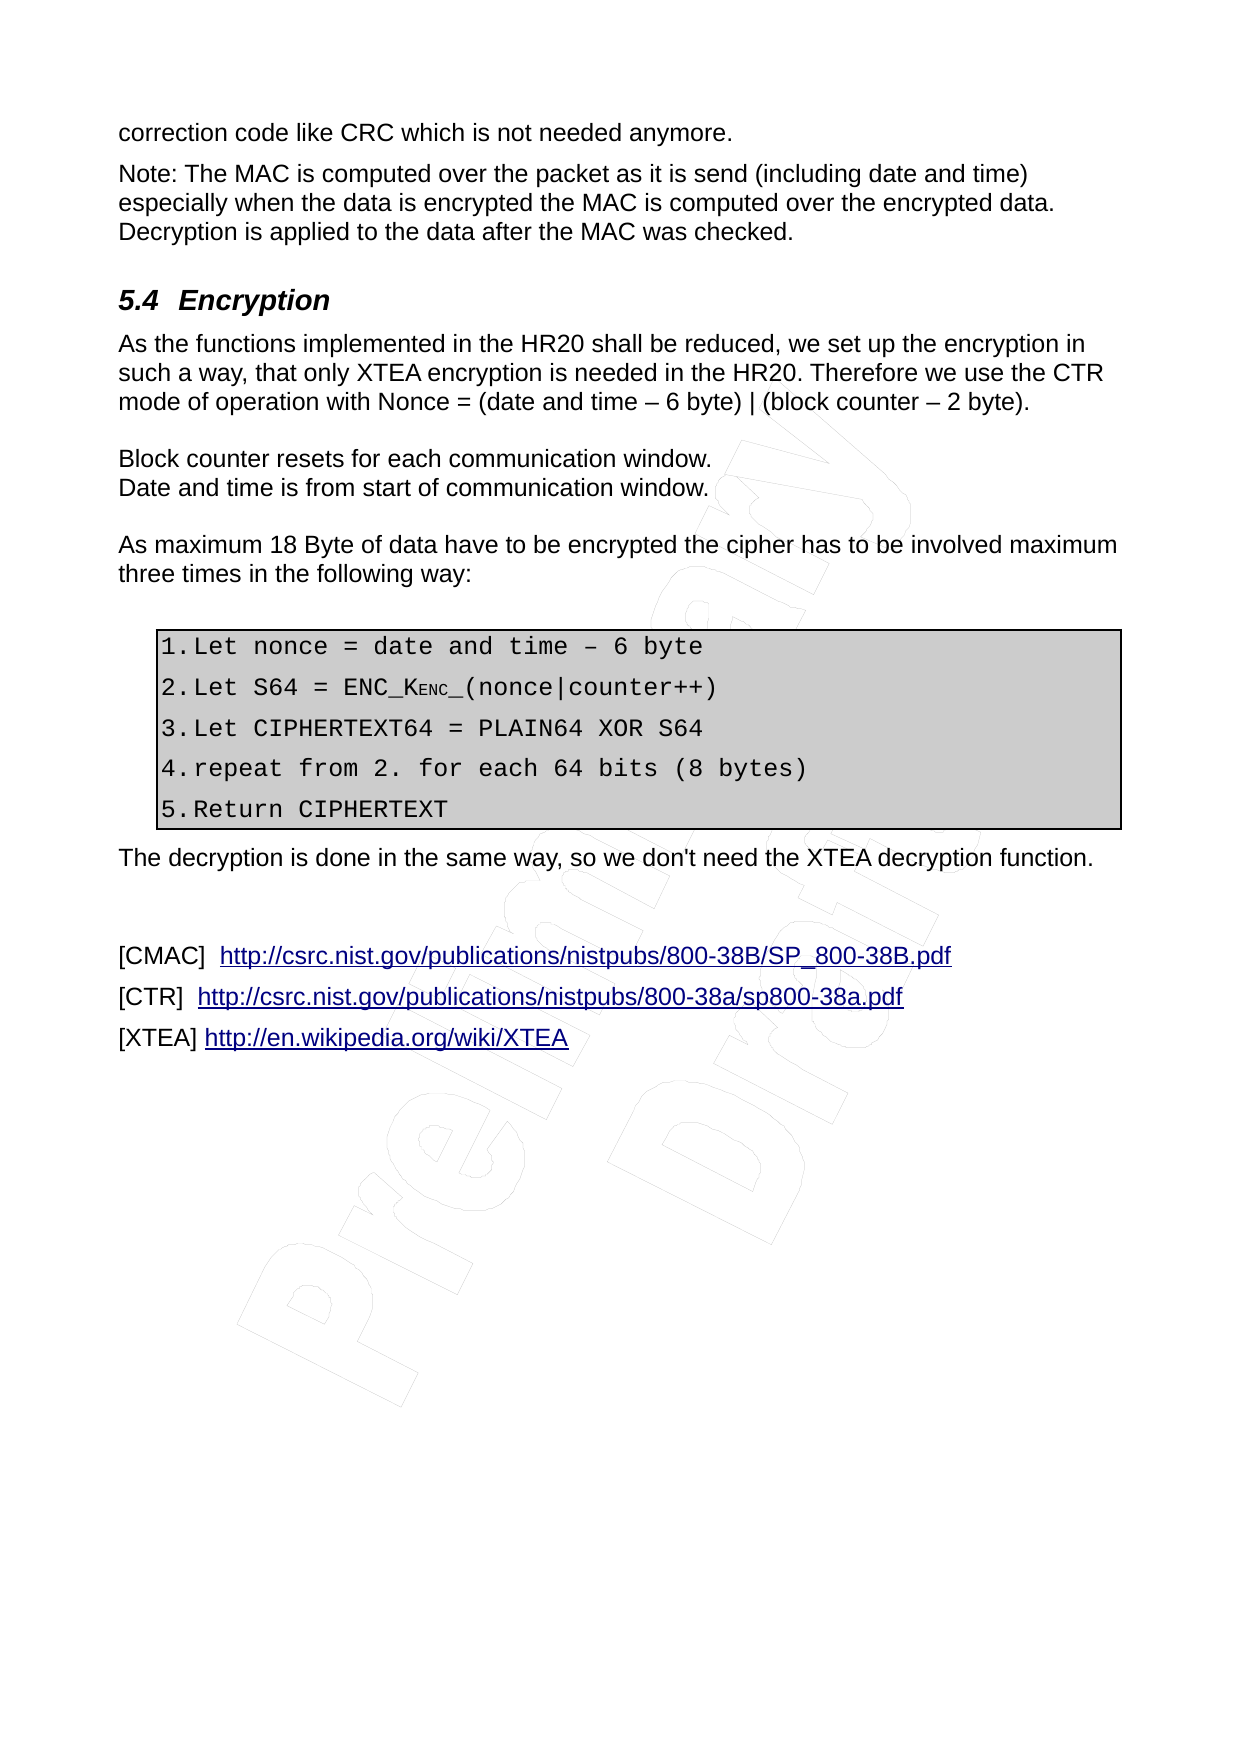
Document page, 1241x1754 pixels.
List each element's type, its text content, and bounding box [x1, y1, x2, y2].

text As maximum 18 Byte of data have to be encrypted the cipher has to be involved maximum three times in the following way: [118, 530, 1122, 588]
text Date and time is from start of communication window. [118, 473, 1122, 501]
text [CTR] http://csrc.nist.gov/publications/nistpubs/800-38a/sp800-38a.pdf [118, 982, 1122, 1011]
list Return CIPHERTEXT [158, 792, 1120, 828]
text [XTEA] http://en.wikipedia.org/wiki/XTEA [118, 1023, 1122, 1052]
text Block counter resets for each communication window. [118, 444, 1122, 473]
text The decryption is done in the same way, so we don't need the XTEA decryption function. [118, 842, 1122, 871]
list Let nonce = date and time – 6 byte [158, 631, 1120, 662]
text correction code like CRC which is not needed anymore. [118, 118, 1122, 147]
list repeat from 2. for each 64 bits (8 bytes) [158, 751, 1120, 784]
text As the functions implemented in the HR20 shall be reduced, we set up the encryption in such a way, that only XTEA encryption is needed in the HR20. Therefore we use the CTR mode of operation with Nonce = (date and time – 6 byte) | (block counter – 2 byte). [118, 329, 1122, 415]
list Let CIPHERTEXT64 = PLAIN64 XOR S64 [158, 710, 1120, 744]
text [CMAC] http://csrc.nist.gov/publications/nistpubs/800-38B/SP_800-38B.pdf [118, 941, 1122, 970]
text Note: The MAC is computed over the packet as it is send (including date and time) especially when the data is encrypted the MAC is computed over the encrypted data. Decryption is applied to the data after the MAC was checked. [118, 159, 1122, 246]
list Let S64 = ENC_KENC_(nonce|counter++) [158, 669, 1120, 703]
subtitle Encryption [118, 283, 1122, 316]
